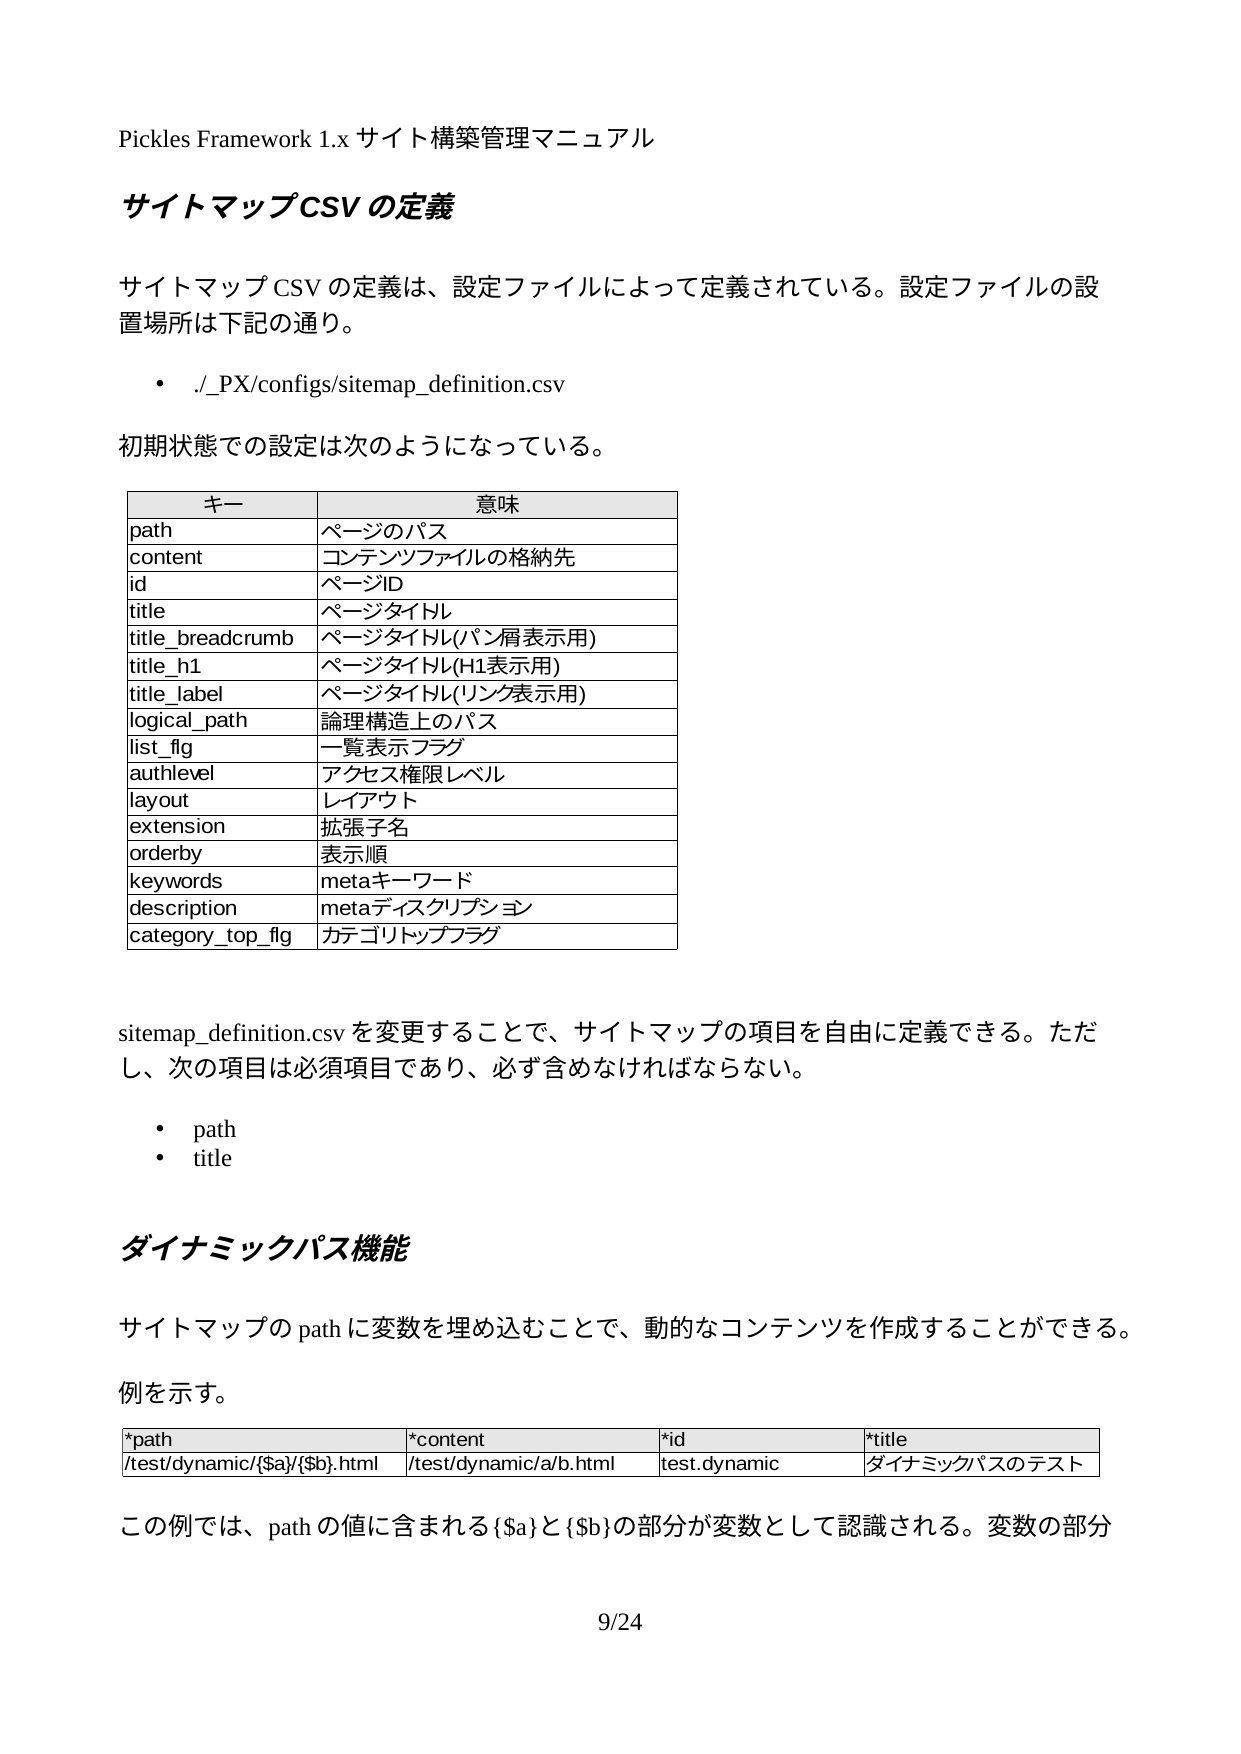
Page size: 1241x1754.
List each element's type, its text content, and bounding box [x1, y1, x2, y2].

text サイトマップのpathに変数を埋め込むことで、動的なコンテンツを作成することができる。 [118, 1309, 1122, 1345]
list path [156, 1114, 1122, 1143]
text 初期状態での設定は次のようになっている。 [118, 426, 1122, 462]
text この例では、pathの値に含まれる{$a}と{$b}の部分が変数として認識される。変数の部分 [118, 1507, 1122, 1543]
text sitemap_definition.csvを変更することで、サイトマップの項目を自由に定義できる。ただし、次の項目は必須項目であり、必ず含めなければならない。 [118, 1013, 1122, 1085]
subtitle ダイナミックパス機能 [118, 1225, 1122, 1267]
list ./_PX/configs/sitemap_definition.csv [156, 369, 1122, 397]
subtitle サイトマップCSVの定義 [118, 184, 1122, 226]
text サイトマップCSVの定義は、設定ファイルによって定義されている。設定ファイルの設置場所は下記の通り。 [118, 267, 1122, 340]
list title [156, 1143, 1122, 1171]
text 例を示す。 [118, 1374, 1122, 1410]
